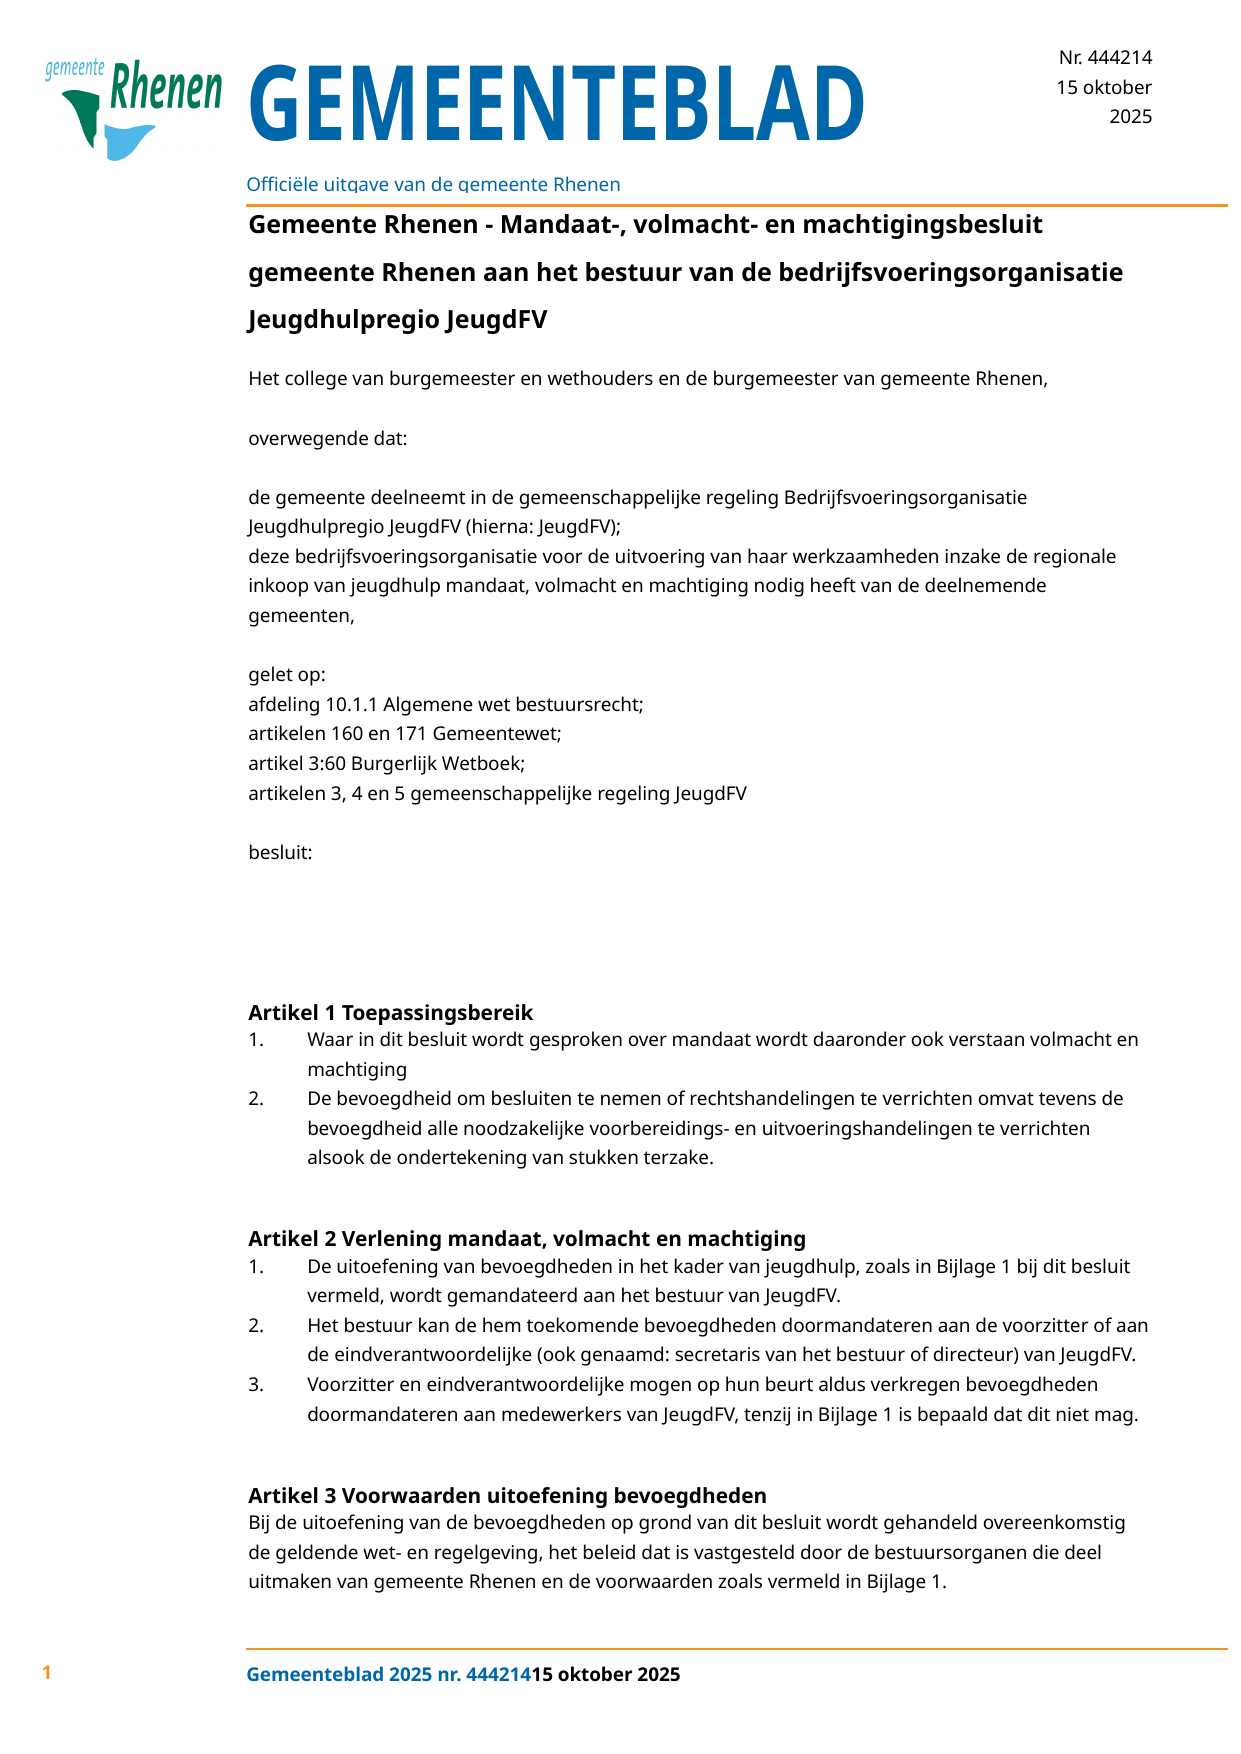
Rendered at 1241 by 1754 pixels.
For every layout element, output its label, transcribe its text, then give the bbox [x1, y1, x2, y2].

text deze bedrijfsvoeringsorganisatie voor de uitvoering van haar werkzaamheden inzake de regionale inkoop van jeugdhulp mandaat, volmacht en machtiging nodig heeft van de deelnemende gemeenten, [248, 543, 1152, 628]
list Voorzitter en eindverantwoordelijke mogen op hun beurt aldus verkregen bevoegdheden doormandateren aan medewerkers van JeugdFV, tenzij in Bijlage 1 is bepaald dat dit niet mag. [248, 1371, 1152, 1427]
text Artikel 2 Verlening mandaat, volmacht en machtiging [248, 1224, 1152, 1253]
text afdeling 10.1.1 Algemene wet bestuursrecht; [248, 691, 1152, 717]
text artikelen 160 en 171 Gemeentewet; [248, 721, 1152, 746]
list Waar in dit besluit wordt gesproken over mandaat wordt daaronder ook verstaan volmacht en machtiging [248, 1026, 1152, 1081]
text overwegende dat: [248, 425, 1152, 450]
text artikelen 3, 4 en 5 gemeenschappelijke regeling JeugdFV [248, 780, 1152, 805]
text Het college van burgemeester en wethouders en de burgemeester van gemeente Rhenen, [248, 366, 1152, 391]
text Gemeente Rhenen - Mandaat-, volmacht- en machtigingsbesluit gemeente Rhenen aan het bestuur van de bedrijfsvoeringsorganisatie Jeugdhulpregio JeugdFV [248, 207, 1152, 336]
picture [41, 47, 231, 172]
list Het bestuur kan de hem toekomende bevoegdheden doormandateren aan de voorzitter of aan de eindverantwoordelijke (ook genaamd: secretaris van het bestuur of directeur) van JeugdFV. [248, 1312, 1152, 1367]
list De uitoefening van bevoegdheden in het kader van jeugdhulp, zoals in Bijlage 1 bij dit besluit vermeld, wordt gemandateerd aan het bestuur van JeugdFV. [248, 1253, 1152, 1308]
text Artikel 3 Voorwaarden uitoefening bevoegdheden [248, 1481, 1152, 1509]
text besluit: [248, 839, 1152, 864]
list De bevoegdheid om besluiten te nemen of rechtshandelingen te verrichten omvat tevens de bevoegdheid alle noodzakelijke voorbereidings- en uitvoeringshandelingen te verrichten alsook de ondertekening van stukken terzake. [248, 1085, 1152, 1170]
text artikel 3:60 Burgerlijk Wetboek; [248, 750, 1152, 776]
text Artikel 1 Toepassingsbereik [248, 998, 1152, 1026]
text de gemeente deelneemt in de gemeenschappelijke regeling Bedrijfsvoeringsorganisatie Jeugdhulpregio JeugdFV (hierna: JeugdFV); [248, 484, 1152, 539]
text Bij de uitoefening van de bevoegdheden op grond van dit besluit wordt gehandeld overeenkomstig de geldende wet- en regelgeving, het beleid dat is vastgesteld door de bestuursorganen die deel uitmaken van gemeente Rhenen en de voorwaarden zoals vermeld in Bijlage 1. [248, 1509, 1152, 1594]
text gelet op: [248, 661, 1152, 687]
